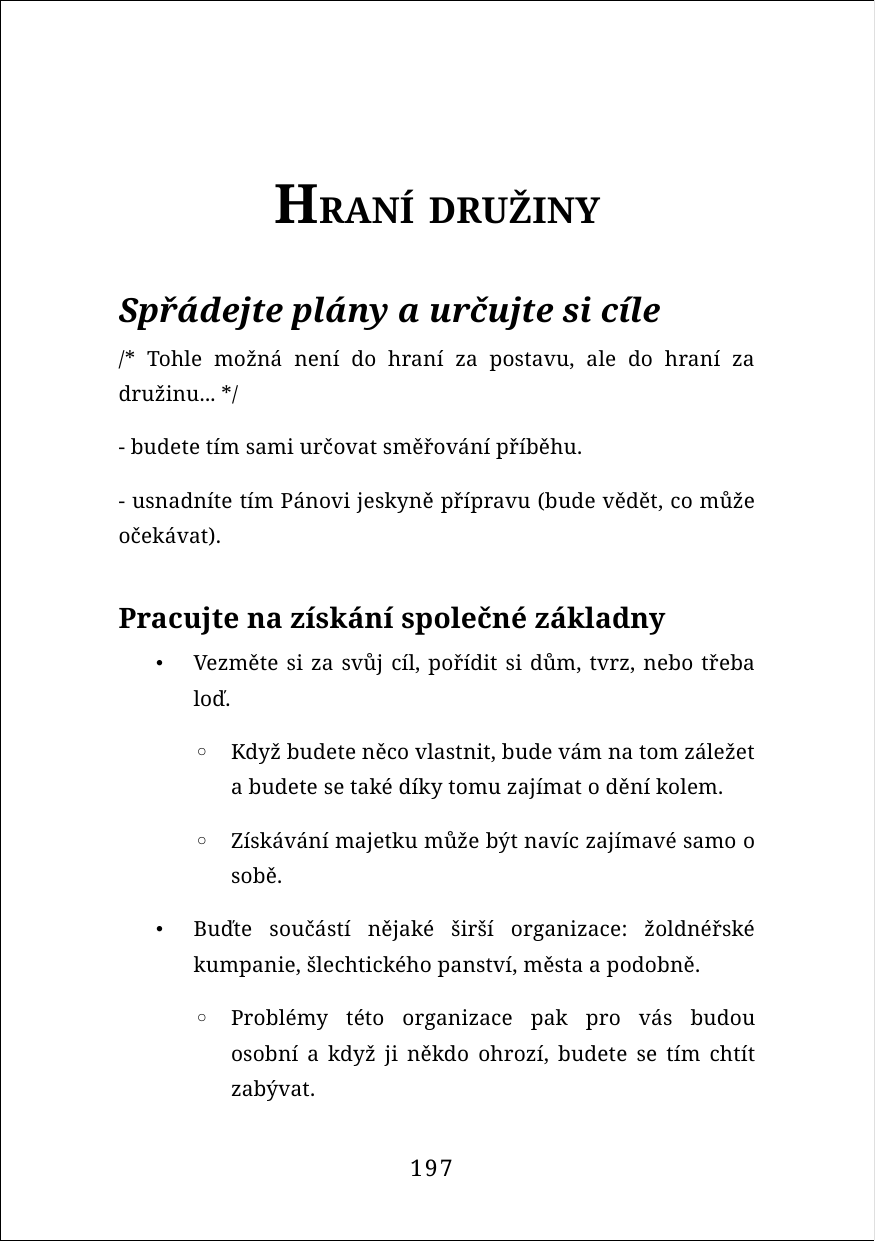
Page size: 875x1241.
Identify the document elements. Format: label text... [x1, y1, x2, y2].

list Problémy této organizace pak pro vás budou osobní a když ji někdo ohrozí, budete se tím chtít zabývat. [193, 1003, 756, 1103]
text - budete tím sami určovat směřování příběhu. [118, 432, 756, 461]
list Vezměte si za svůj cíl, pořídit si dům, tvrz, nebo třeba loď. [156, 648, 756, 712]
subtitle Pracujte na získání společné základny [118, 598, 756, 636]
subtitle Hraní družiny [118, 166, 756, 239]
list Když budete něco vlastnit, bude vám na tom záležet a budete se také díky tomu zajímat o dění kolem. [193, 737, 756, 801]
list Získávání majetku může být navíc zajímavé samo o sobě. [193, 826, 756, 890]
text - usnadníte tím Pánovi jeskyně přípravu (bude vědět, co může očekávat). [118, 486, 756, 550]
list Buďte součástí nějaké širší organizace: žoldnéřské kumpanie, šlechtického panství, města a podobně. [156, 914, 756, 978]
text /* Tohle možná není do hraní za postavu, ale do hraní za družinu... */ [118, 344, 756, 408]
subtitle Spřádejte plány a určujte si cíle [118, 287, 756, 332]
